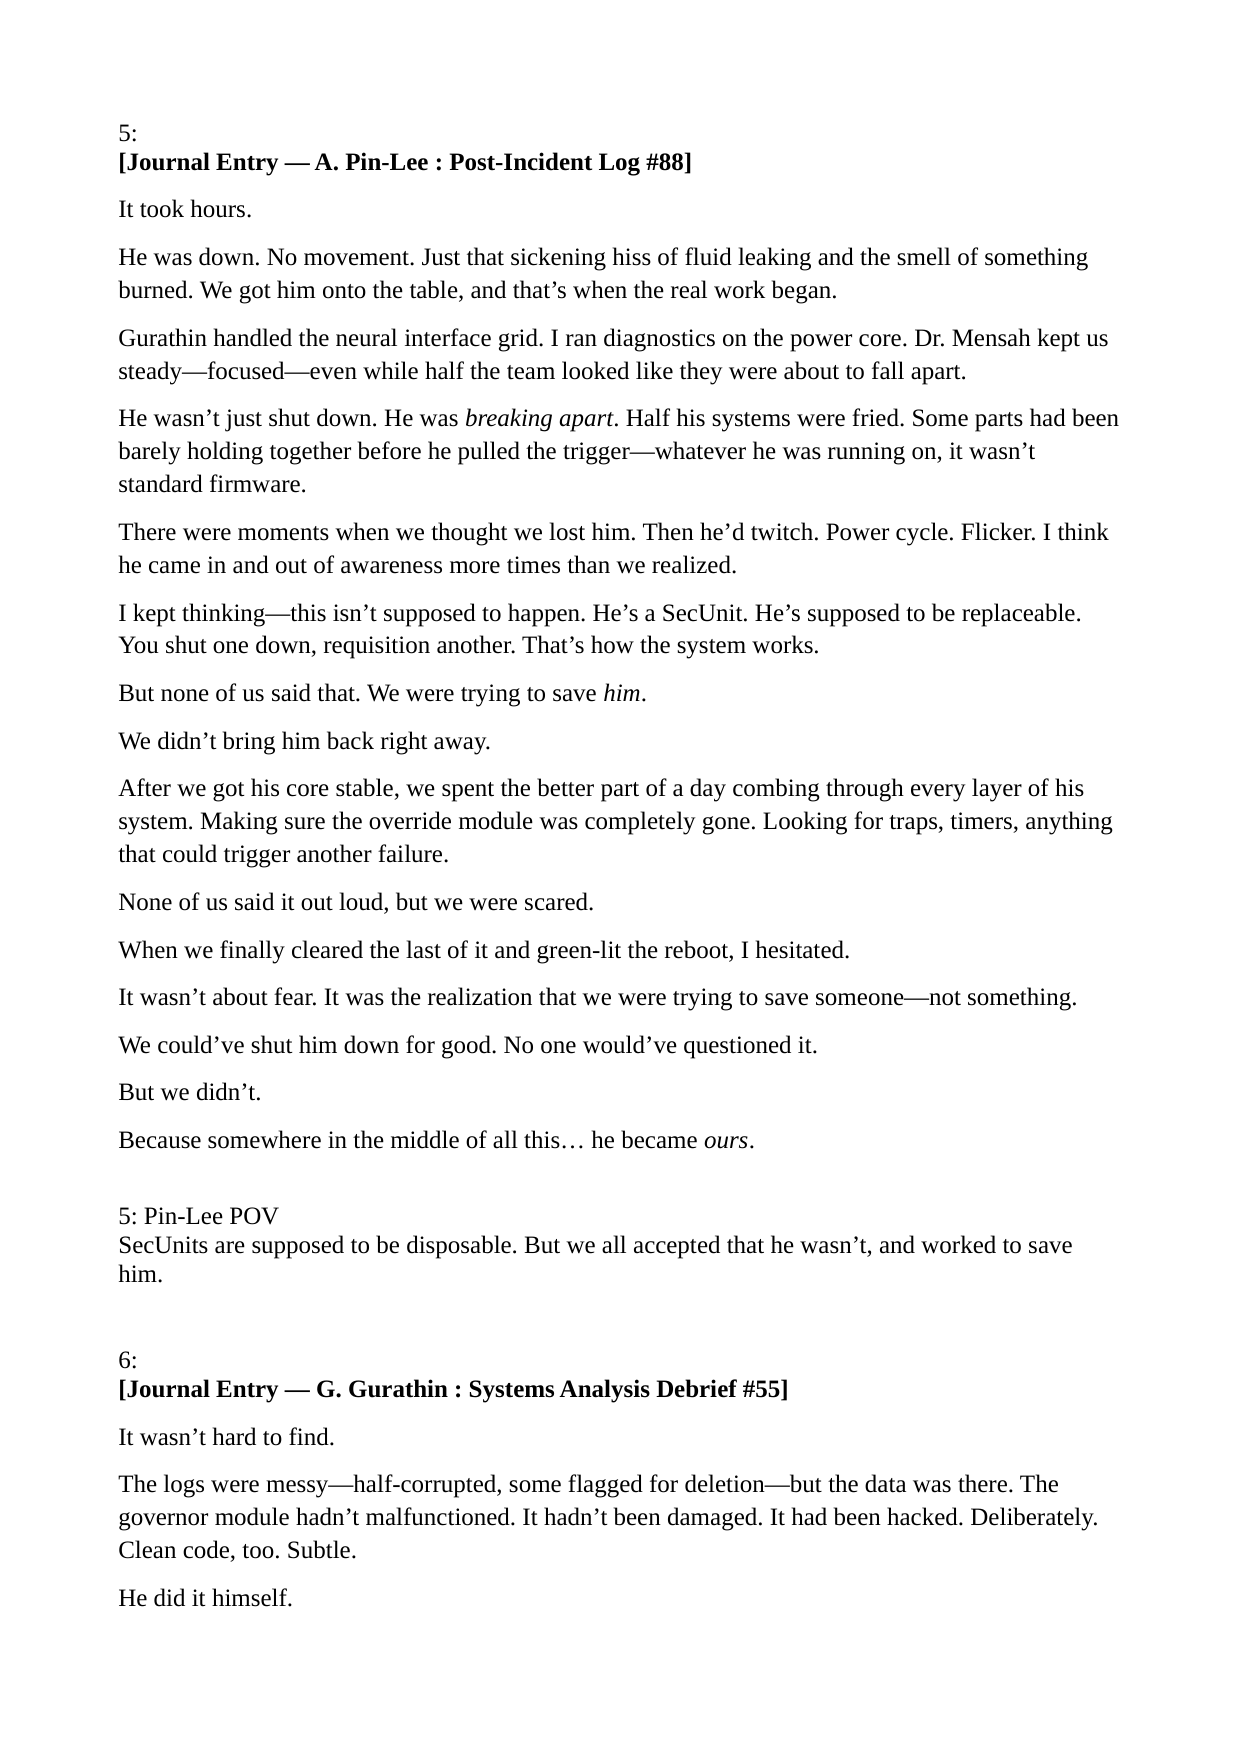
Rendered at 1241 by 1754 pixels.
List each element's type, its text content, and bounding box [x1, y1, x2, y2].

text The logs were messy—half-corrupted, some flagged for deletion—but the data was there. The governor module hadn’t malfunctioned. It hadn’t been damaged. It had been hacked. Deliberately. Clean code, too. Subtle. [118, 1469, 1122, 1564]
text None of us said it out loud, but we were scared. [118, 887, 1122, 916]
text Because somewhere in the middle of all this… he became ours. [118, 1125, 1122, 1154]
text [Journal Entry — A. Pin-Lee : Post-Incident Log #88] [118, 147, 1122, 176]
text We didn’t bring him back right away. [118, 726, 1122, 754]
text It wasn’t about fear. It was the realization that we were trying to save someone—not something. [118, 982, 1122, 1011]
text [Journal Entry — G. Gurathin : Systems Analysis Debrief #55] [118, 1374, 1122, 1403]
text Gurathin handled the neural interface grid. I ran diagnostics on the power core. Dr. Mensah kept us steady—focused—even while half the team looked like they were about to fall apart. [118, 323, 1122, 384]
text There were moments when we thought we lost him. Then he’d twitch. Power cycle. Flicker. I think he came in and out of awareness more times than we realized. [118, 517, 1122, 579]
text But none of us said that. We were trying to save him. [118, 678, 1122, 707]
text 5: Pin-Lee POV [118, 1201, 1122, 1230]
text He was down. No movement. Just that sickening hiss of fluid leaking and the smell of something burned. We got him onto the table, and that’s when the real work began. [118, 242, 1122, 304]
text SecUnits are supposed to be disposable. But we all accepted that he wasn’t, and worked to save him. [118, 1230, 1122, 1288]
text 5: [118, 118, 1122, 147]
text But we didn’t. [118, 1077, 1122, 1106]
text When we finally cleared the last of it and green-lit the reboot, I hesitated. [118, 935, 1122, 963]
text He wasn’t just shut down. He was breaking apart. Half his systems were fried. Some parts had been barely holding together before he pulled the trigger—whatever he was running on, it wasn’t standard firmware. [118, 403, 1122, 498]
text 6: [118, 1345, 1122, 1374]
text I kept thinking—this isn’t supposed to happen. He’s a SecUnit. He’s supposed to be replaceable. You shut one down, requisition another. That’s how the system works. [118, 598, 1122, 659]
text We could’ve shut him down for good. No one would’ve questioned it. [118, 1030, 1122, 1059]
text It wasn’t hard to find. [118, 1422, 1122, 1450]
text He did it himself. [118, 1583, 1122, 1612]
text It took hours. [118, 194, 1122, 223]
text After we got his core stable, we spent the better part of a day combing through every layer of his system. Making sure the override module was completely gone. Looking for traps, timers, anything that could trigger another failure. [118, 773, 1122, 868]
